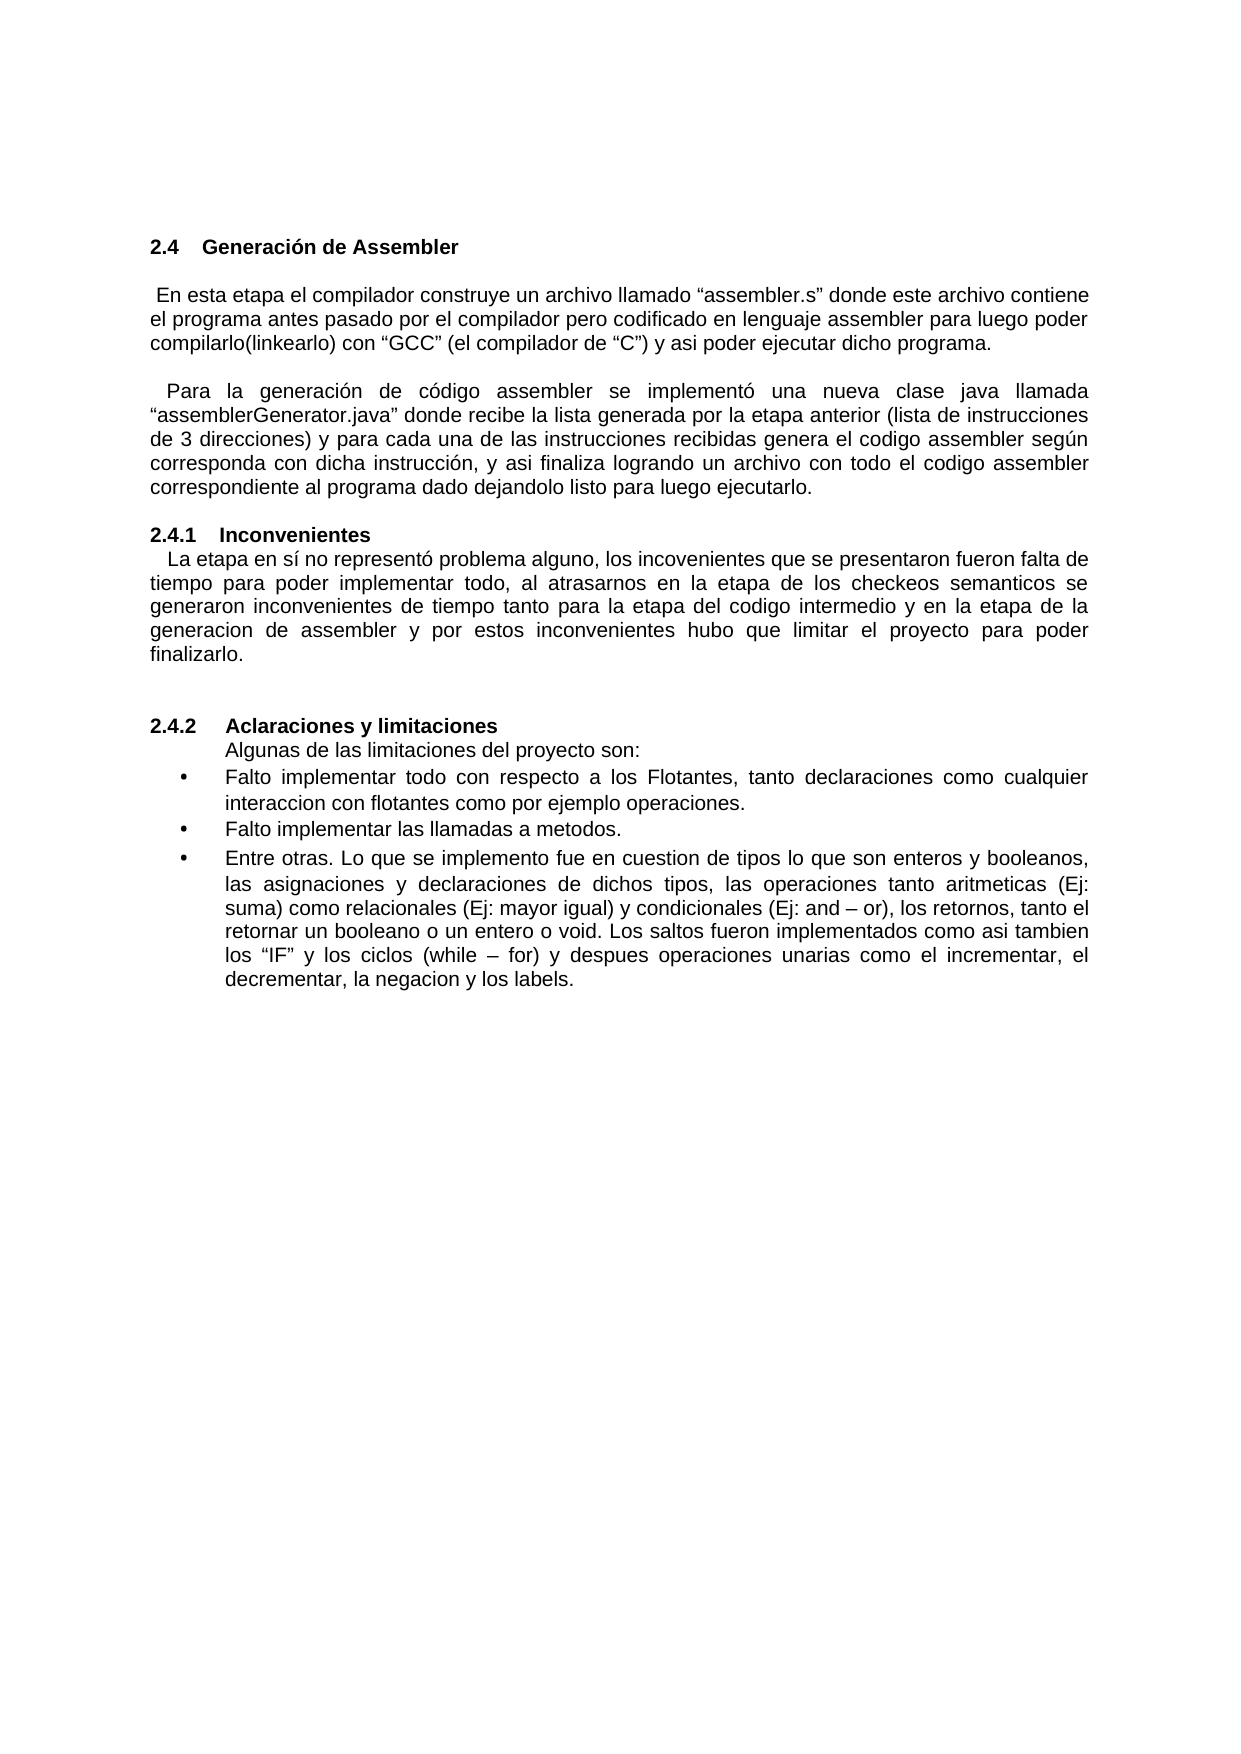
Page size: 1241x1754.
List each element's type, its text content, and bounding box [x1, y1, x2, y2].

list Falto implementar todo con respecto a los Flotantes, tanto declaraciones como cualquier interaccion con flotantes como por ejemplo operaciones. [180, 762, 1090, 814]
text La etapa en sí no representó problema alguno, los incovenientes que se presentaron fueron falta de tiempo para poder implementar todo, al atrasarnos en la etapa de los checkeos semanticos se generaron inconvenientes de tiempo tanto para la etapa del codigo intermedio y en la etapa de la generacion de assembler y por estos inconvenientes hubo que limitar el proyecto para poder finalizarlo. [150, 546, 1090, 666]
text En esta etapa el compilador construye un archivo llamado “assembler.s” donde este archivo contiene el programa antes pasado por el compilador pero codificado en lenguaje assembler para luego poder compilarlo(linkearlo) con “GCC” (el compilador de “C”) y asi poder ejecutar dicho programa. [150, 283, 1090, 355]
list Entre otras. Lo que se implemento fue en cuestion de tipos lo que son enteros y booleanos, las asignaciones y declaraciones de dichos tipos, las operaciones tanto aritmeticas (Ej: suma) como relacionales (Ej: mayor igual) y condicionales (Ej: and – or), los retornos, tanto el retornar un booleano o un entero o void. Los saltos fueron implementados como asi tambien los “IF” y los ciclos (while – for) y despues operaciones unarias como el incrementar, el decrementar, la negacion y los labels. [180, 843, 1090, 991]
text 2.4.2 Aclaraciones y limitaciones [150, 714, 1090, 738]
text Algunas de las limitaciones del proyecto son: [150, 738, 1090, 762]
text 2.4 Generación de Assembler [150, 235, 1090, 259]
text Para la generación de código assembler se implementó una nueva clase java llamada “assemblerGenerator.java” donde recibe la lista generada por la etapa anterior (lista de instrucciones de 3 direcciones) y para cada una de las instrucciones recibidas genera el codigo assembler según corresponda con dicha instrucción, y asi finaliza logrando un archivo con todo el codigo assembler correspondiente al programa dado dejandolo listo para luego ejecutarlo. [150, 379, 1090, 498]
text 2.4.1 Inconvenientes [150, 522, 1090, 546]
list Falto implementar las llamadas a metodos. [180, 814, 1090, 843]
